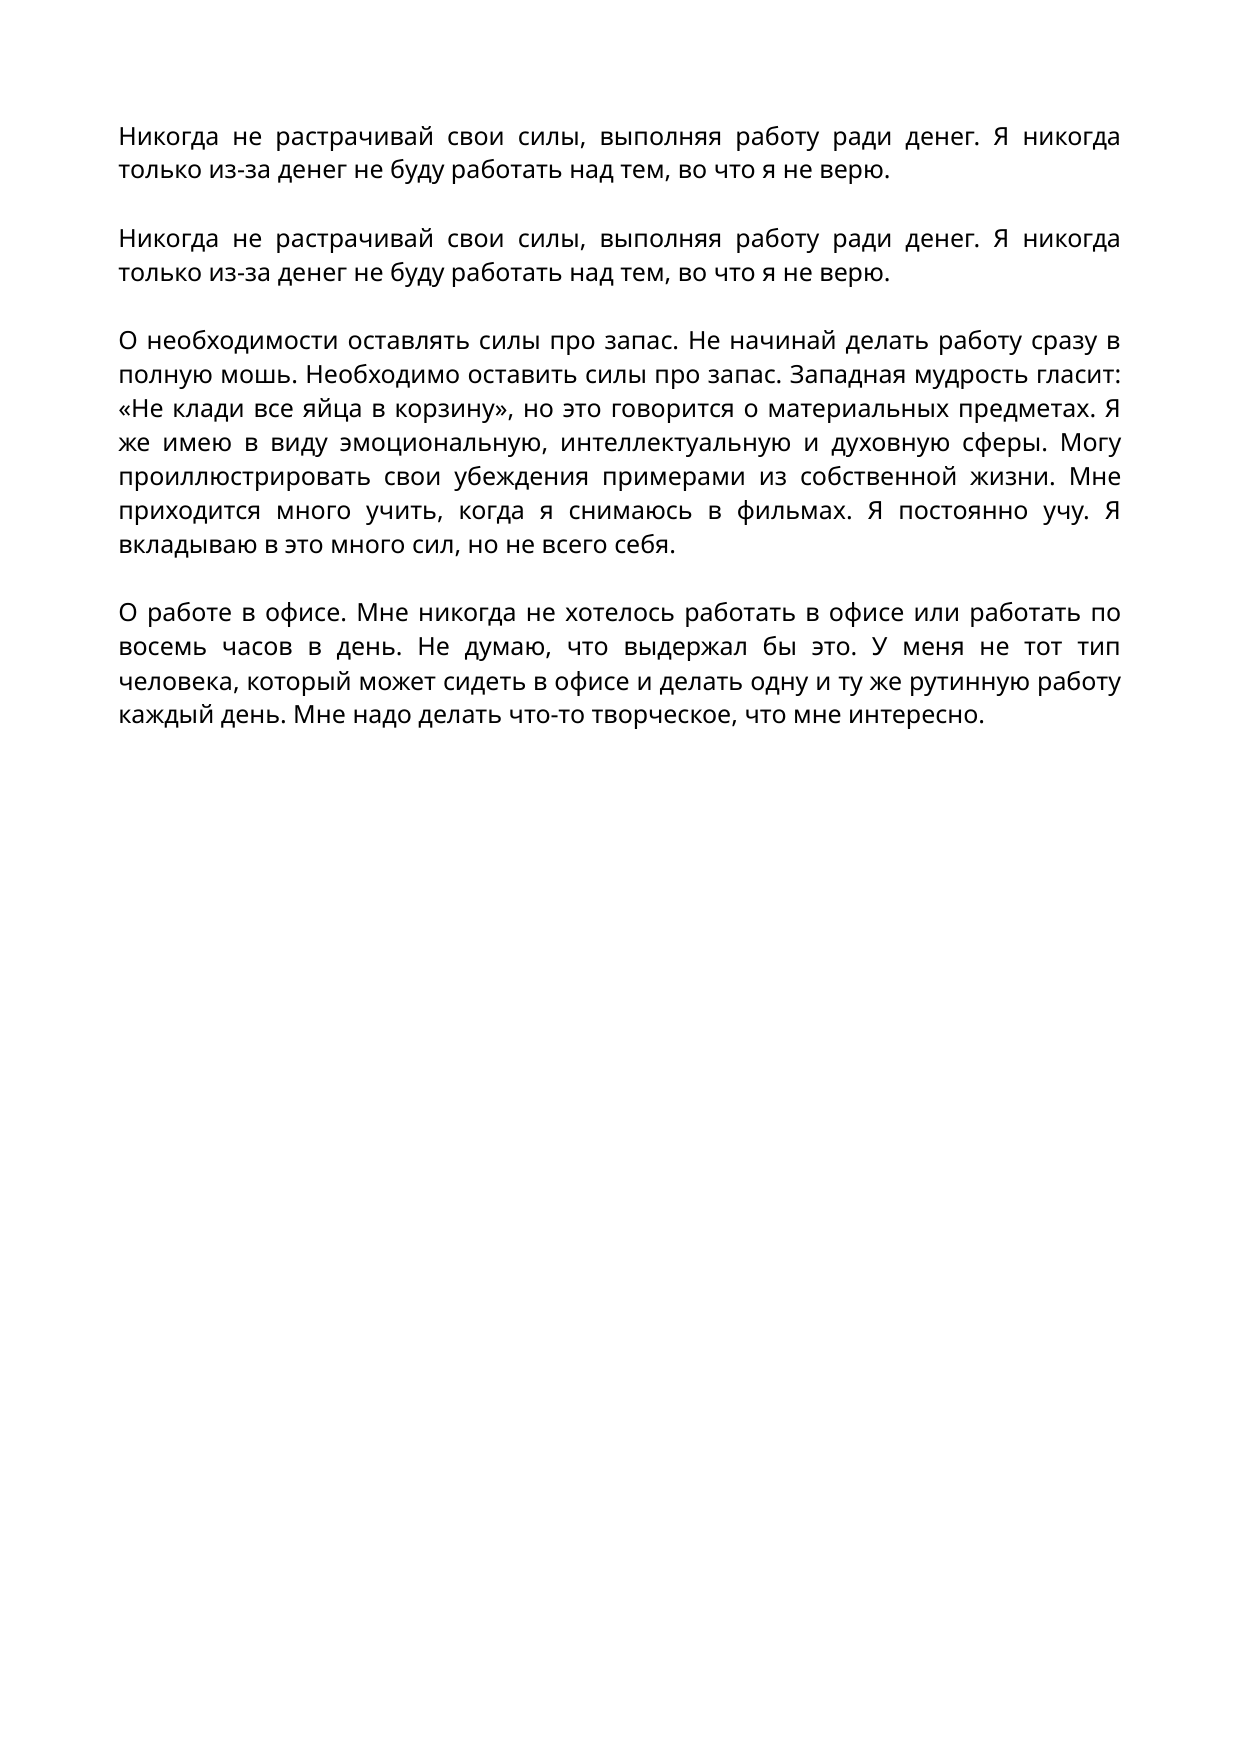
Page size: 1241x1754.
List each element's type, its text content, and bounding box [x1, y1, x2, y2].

text Никогда не растрачивай свои силы, выполняя работу ради денег. Я никогда только из-за денег не буду работать над тем, во что я не верю. [118, 220, 1122, 288]
text Никогда не растрачивай свои силы, выполняя работу ради денег. Я никогда только из-за денег не буду работать над тем, во что я не верю. [118, 118, 1122, 186]
text О необходимости оставлять силы про запас. Не начинай делать работу сразу в полную мошь. Необходимо оставить силы про запас. Западная мудрость гласит: «Не клади все яйца в корзину», но это говорится о материальных предметах. Я же имею в виду эмоциональную, интеллектуальную и духовную сферы. Могу проиллюстрировать свои убеждения примерами из собственной жизни. Мне приходится много учить, когда я снимаюсь в фильмах. Я постоянно учу. Я вкладываю в это много сил, но не всего себя. [118, 322, 1122, 561]
text О работе в офисе. Мне никогда не хотелось работать в офисе или работать по восемь часов в день. Не думаю, что выдержал бы это. У меня не тот тип человека, который может сидеть в офисе и делать одну и ту же рутинную работу каждый день. Мне надо делать что-то творческое, что мне интересно. [118, 595, 1122, 731]
